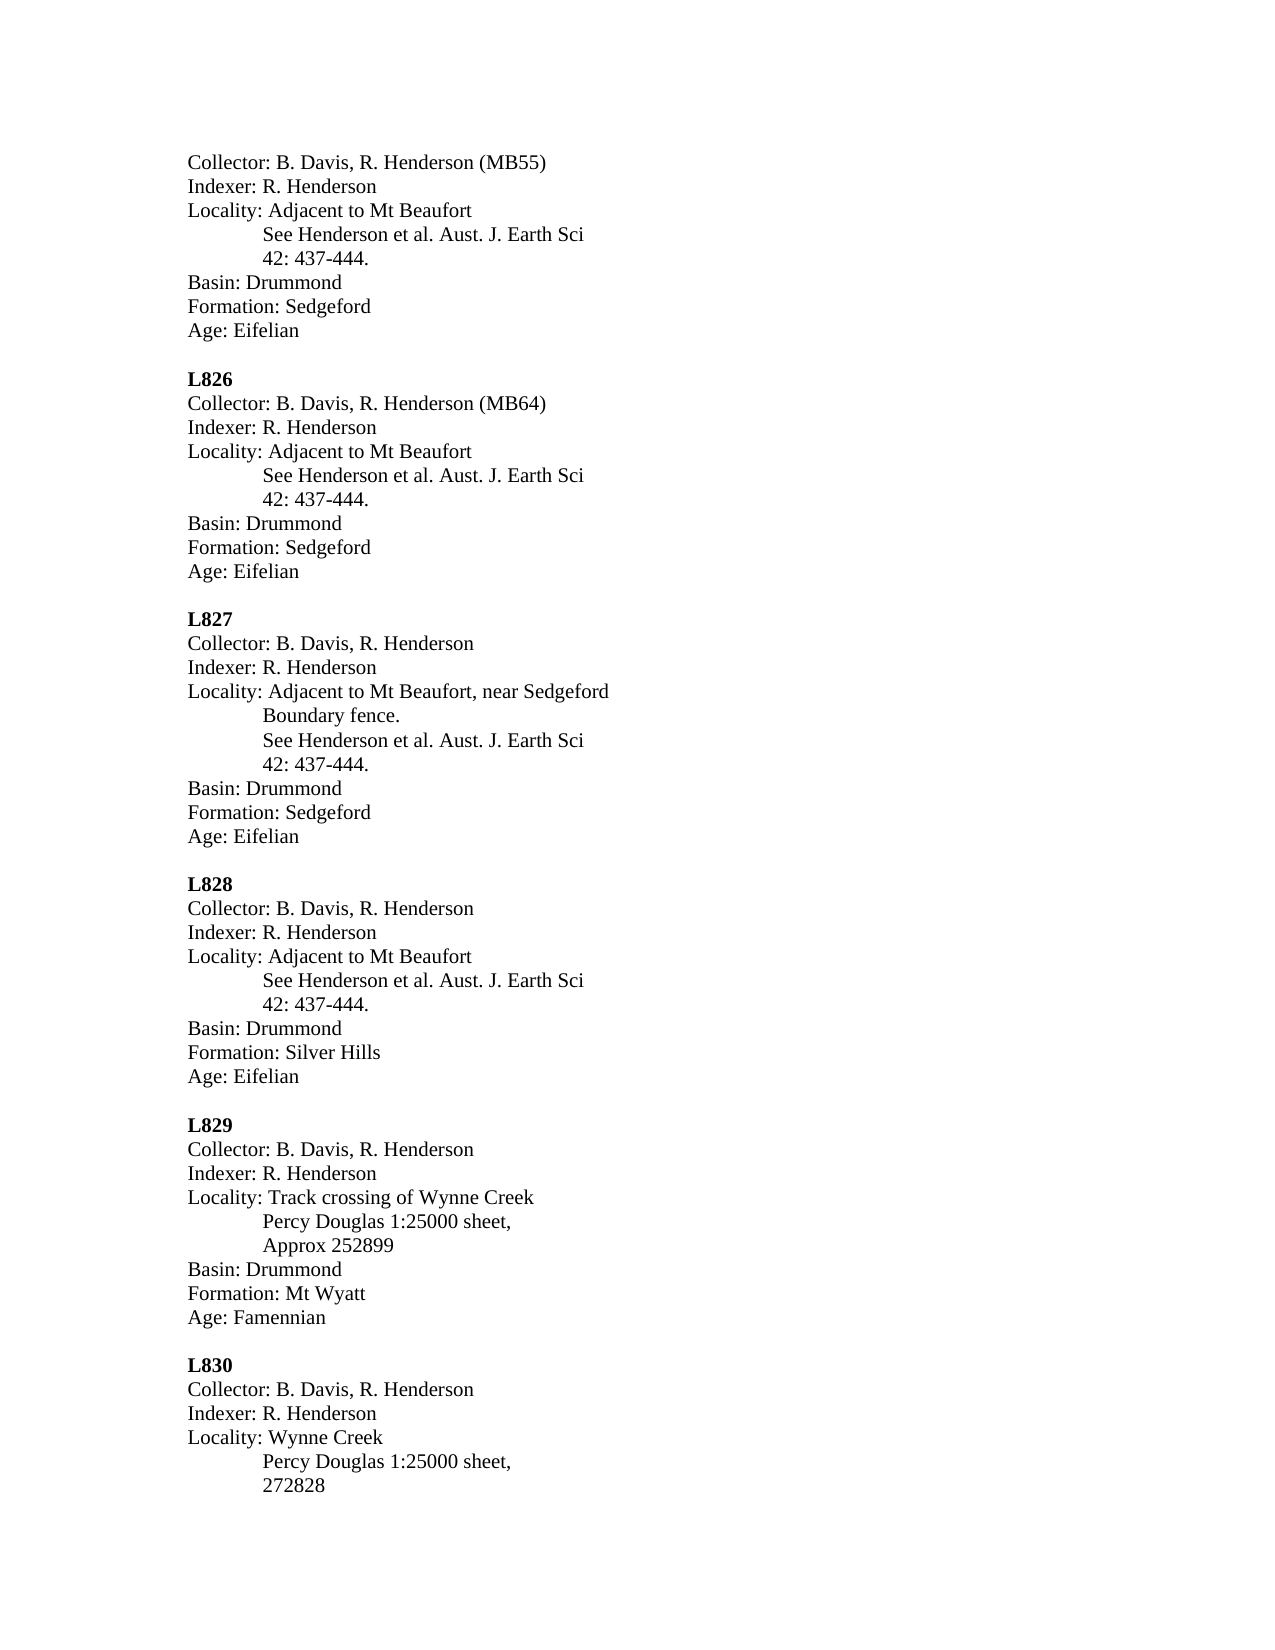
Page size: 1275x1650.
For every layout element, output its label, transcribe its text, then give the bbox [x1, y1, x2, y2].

text Percy Douglas 1:25000 sheet, [187, 1449, 1087, 1473]
text L826 [187, 367, 1087, 391]
text Collector: B. Davis, R. Henderson [187, 896, 1087, 920]
text Indexer: R. Henderson [187, 174, 1087, 198]
text Basin: Drummond [187, 776, 1087, 800]
text Formation: Sedgeford [187, 294, 1087, 318]
text 42: 437-444. [187, 487, 1087, 511]
text Indexer: R. Henderson [187, 1401, 1087, 1425]
text Collector: B. Davis, R. Henderson (MB64) [187, 391, 1087, 415]
text 42: 437-444. [187, 992, 1087, 1016]
text Collector: B. Davis, R. Henderson [187, 631, 1087, 655]
text Age: Eifelian [187, 1064, 1087, 1088]
text 42: 437-444. [187, 246, 1087, 270]
text Formation: Sedgeford [187, 535, 1087, 559]
text Age: Eifelian [187, 824, 1087, 848]
text Indexer: R. Henderson [187, 415, 1087, 439]
text 42: 437-444. [187, 752, 1087, 776]
text L829 [187, 1112, 1087, 1137]
text L828 [187, 872, 1087, 896]
text Locality: Adjacent to Mt Beaufort [187, 944, 1087, 968]
text Percy Douglas 1:25000 sheet, [187, 1209, 1087, 1233]
text See Henderson et al. Aust. J. Earth Sci [187, 222, 1087, 246]
text Formation: Sedgeford [187, 800, 1087, 824]
text Basin: Drummond [187, 511, 1087, 535]
text Basin: Drummond [187, 1257, 1087, 1281]
text Locality: Adjacent to Mt Beaufort [187, 439, 1087, 463]
text Collector: B. Davis, R. Henderson (MB55) [187, 150, 1087, 174]
text Basin: Drummond [187, 1016, 1087, 1040]
text Indexer: R. Henderson [187, 1161, 1087, 1185]
text Approx 252899 [187, 1233, 1087, 1257]
text Collector: B. Davis, R. Henderson [187, 1137, 1087, 1161]
text Locality: Wynne Creek [187, 1425, 1087, 1449]
text Formation: Mt Wyatt [187, 1281, 1087, 1305]
text Boundary fence. [187, 703, 1087, 727]
text See Henderson et al. Aust. J. Earth Sci [187, 968, 1087, 992]
text Age: Eifelian [187, 559, 1087, 583]
text See Henderson et al. Aust. J. Earth Sci [187, 727, 1087, 752]
text See Henderson et al. Aust. J. Earth Sci [187, 463, 1087, 487]
text 272828 [187, 1473, 1087, 1497]
text Collector: B. Davis, R. Henderson [187, 1377, 1087, 1401]
text Age: Eifelian [187, 318, 1087, 342]
text Locality: Adjacent to Mt Beaufort, near Sedgeford [187, 679, 1087, 703]
text Locality: Adjacent to Mt Beaufort [187, 198, 1087, 222]
text Indexer: R. Henderson [187, 920, 1087, 944]
text Age: Famennian [187, 1305, 1087, 1329]
text Formation: Silver Hills [187, 1040, 1087, 1064]
text Basin: Drummond [187, 270, 1087, 294]
text L827 [187, 607, 1087, 631]
text Indexer: R. Henderson [187, 655, 1087, 679]
text L830 [187, 1353, 1087, 1377]
text Locality: Track crossing of Wynne Creek [187, 1185, 1087, 1209]
